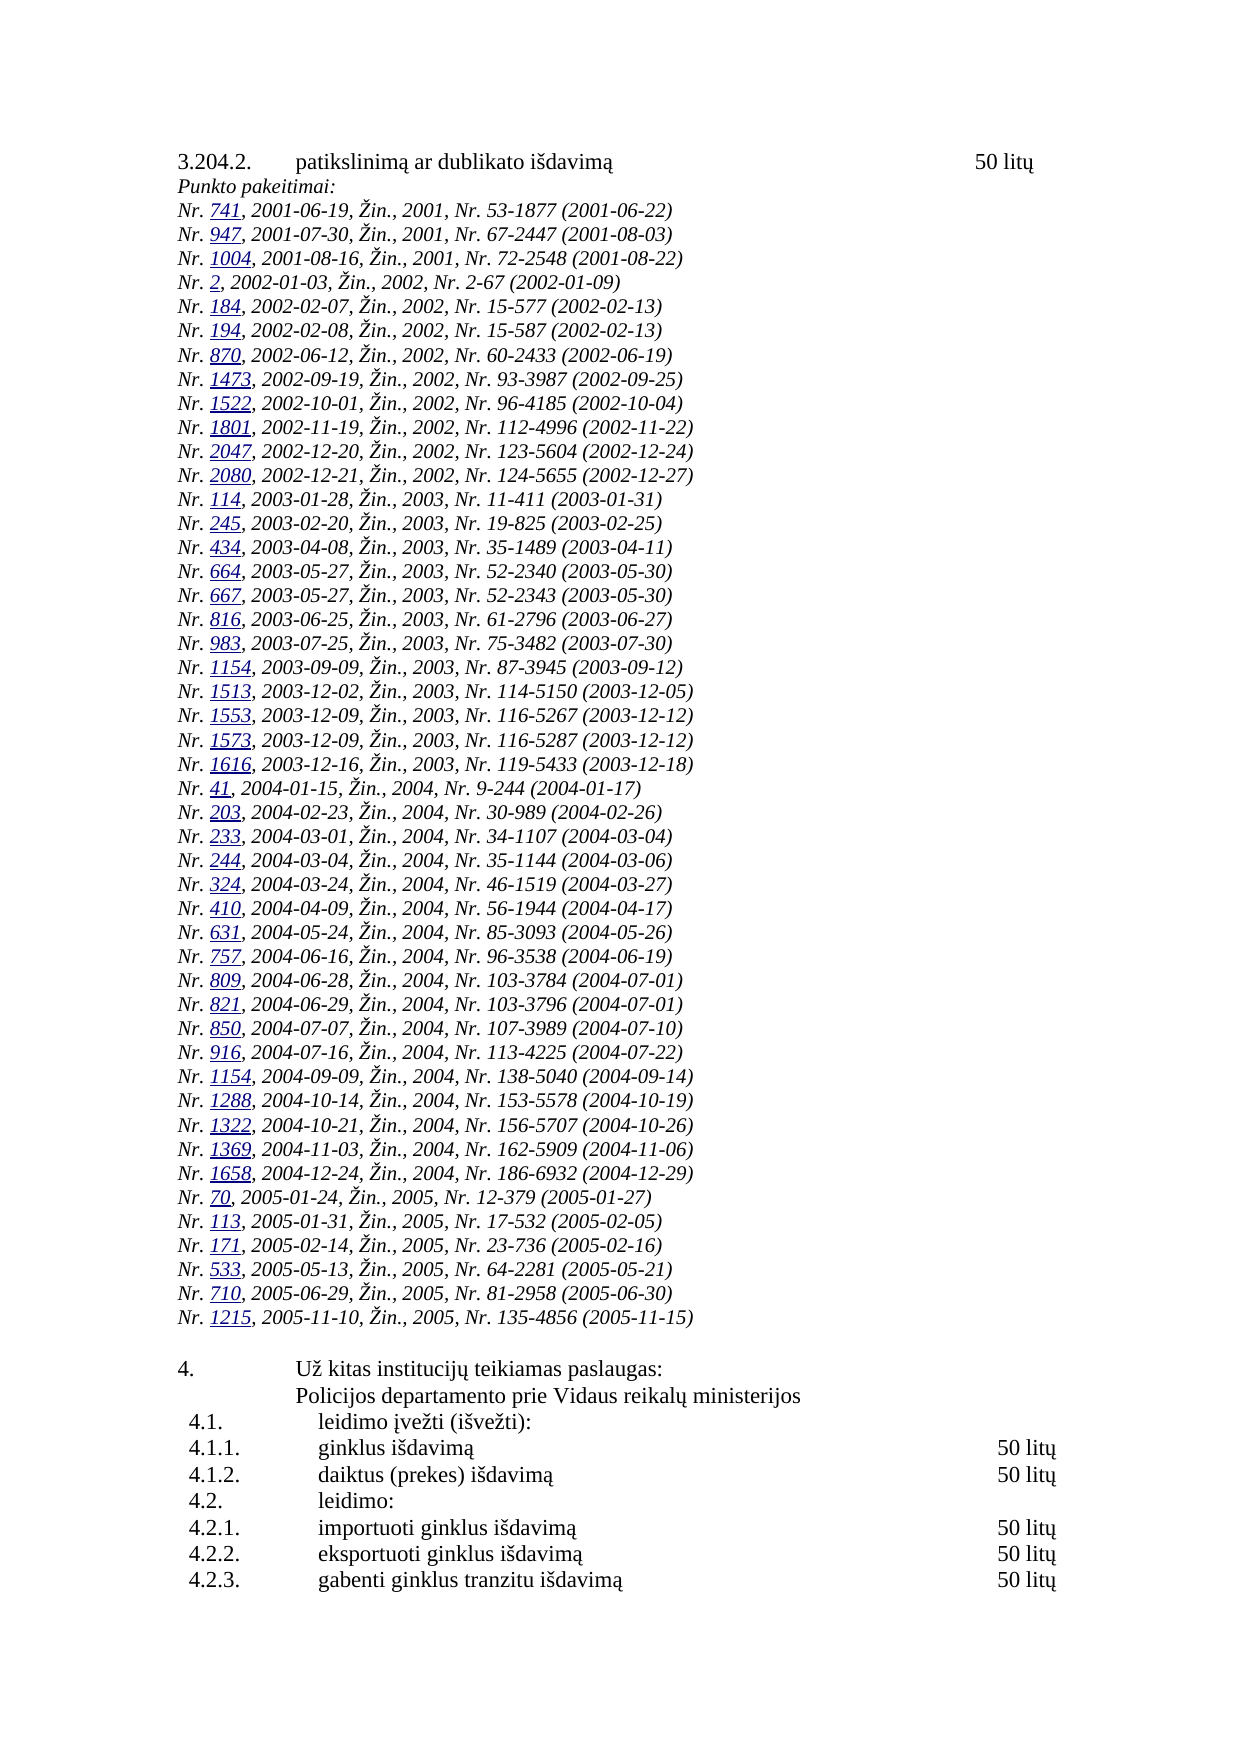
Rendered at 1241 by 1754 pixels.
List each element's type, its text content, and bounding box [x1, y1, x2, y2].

text Nr. 171, 2005-02-14, Žin., 2005, Nr. 23-736 (2005-02-16) [177, 1233, 1122, 1257]
table_header 4.1. [177, 1408, 307, 1434]
table_cell 50 litų [986, 1566, 1133, 1593]
text Nr. 757, 2004-06-16, Žin., 2004, Nr. 96-3538 (2004-06-19) [177, 944, 1122, 968]
text Nr. 1801, 2002-11-19, Žin., 2002, Nr. 112-4996 (2002-11-22) [177, 415, 1122, 439]
table_cell 4.2.2. [177, 1540, 307, 1566]
text Nr. 1513, 2003-12-02, Žin., 2003, Nr. 114-5150 (2003-12-05) [177, 679, 1122, 703]
text Nr. 324, 2004-03-24, Žin., 2004, Nr. 46-1519 (2004-03-27) [177, 872, 1122, 896]
text Nr. 233, 2004-03-01, Žin., 2004, Nr. 34-1107 (2004-03-04) [177, 824, 1122, 848]
text Nr. 1573, 2003-12-09, Žin., 2003, Nr. 116-5287 (2003-12-12) [177, 727, 1122, 752]
text Nr. 1553, 2003-12-09, Žin., 2003, Nr. 116-5267 (2003-12-12) [177, 703, 1122, 727]
text Nr. 631, 2004-05-24, Žin., 2004, Nr. 85-3093 (2004-05-26) [177, 920, 1122, 944]
text Nr. 947, 2001-07-30, Žin., 2001, Nr. 67-2447 (2001-08-03) [177, 222, 1122, 246]
table_cell [986, 1487, 1133, 1513]
text Nr. 1658, 2004-12-24, Žin., 2004, Nr. 186-6932 (2004-12-29) [177, 1161, 1122, 1185]
table_cell leidimo: [307, 1487, 986, 1513]
text Nr. 2047, 2002-12-20, Žin., 2002, Nr. 123-5604 (2002-12-24) [177, 439, 1122, 463]
text Nr. 1616, 2003-12-16, Žin., 2003, Nr. 119-5433 (2003-12-18) [177, 752, 1122, 776]
text Nr. 1322, 2004-10-21, Žin., 2004, Nr. 156-5707 (2004-10-26) [177, 1112, 1122, 1137]
text Nr. 41, 2004-01-15, Žin., 2004, Nr. 9-244 (2004-01-17) [177, 776, 1122, 800]
text Nr. 245, 2003-02-20, Žin., 2003, Nr. 19-825 (2003-02-25) [177, 511, 1122, 535]
text Punkto pakeitimai: [177, 174, 1122, 198]
text Nr. 664, 2003-05-27, Žin., 2003, Nr. 52-2340 (2003-05-30) [177, 559, 1122, 583]
text Nr. 1473, 2002-09-19, Žin., 2002, Nr. 93-3987 (2002-09-25) [177, 367, 1122, 391]
text Nr. 434, 2003-04-08, Žin., 2003, Nr. 35-1489 (2003-04-11) [177, 535, 1122, 559]
text Nr. 533, 2005-05-13, Žin., 2005, Nr. 64-2281 (2005-05-21) [177, 1257, 1122, 1281]
text Nr. 1154, 2003-09-09, Žin., 2003, Nr. 87-3945 (2003-09-12) [177, 655, 1122, 679]
text Nr. 114, 2003-01-28, Žin., 2003, Nr. 11-411 (2003-01-31) [177, 487, 1122, 511]
text Nr. 916, 2004-07-16, Žin., 2004, Nr. 113-4225 (2004-07-22) [177, 1040, 1122, 1064]
text Nr. 870, 2002-06-12, Žin., 2002, Nr. 60-2433 (2002-06-19) [177, 342, 1122, 367]
text Nr. 194, 2002-02-08, Žin., 2002, Nr. 15-587 (2002-02-13) [177, 318, 1122, 342]
table_cell 4.1.1. [177, 1435, 307, 1461]
text Nr. 2, 2002-01-03, Žin., 2002, Nr. 2-67 (2002-01-09) [177, 270, 1122, 294]
table_cell ginklus išdavimą [307, 1435, 986, 1461]
text Nr. 816, 2003-06-25, Žin., 2003, Nr. 61-2796 (2003-06-27) [177, 607, 1122, 631]
table_cell 50 litų [986, 1435, 1133, 1461]
text Nr. 809, 2004-06-28, Žin., 2004, Nr. 103-3784 (2004-07-01) [177, 968, 1122, 992]
text Nr. 983, 2003-07-25, Žin., 2003, Nr. 75-3482 (2003-07-30) [177, 631, 1122, 655]
text Nr. 710, 2005-06-29, Žin., 2005, Nr. 81-2958 (2005-06-30) [177, 1281, 1122, 1305]
text Nr. 70, 2005-01-24, Žin., 2005, Nr. 12-379 (2005-01-27) [177, 1185, 1122, 1209]
table_cell 4.2.3. [177, 1566, 307, 1593]
text Nr. 1004, 2001-08-16, Žin., 2001, Nr. 72-2548 (2001-08-22) [177, 246, 1122, 270]
table_cell 50 litų [986, 1461, 1133, 1487]
table_cell eksportuoti ginklus išdavimą [307, 1540, 986, 1566]
text Nr. 410, 2004-04-09, Žin., 2004, Nr. 56-1944 (2004-04-17) [177, 896, 1122, 920]
table_cell 4.2. [177, 1487, 307, 1513]
table_cell daiktus (prekes) išdavimą [307, 1461, 986, 1487]
text Nr. 2080, 2002-12-21, Žin., 2002, Nr. 124-5655 (2002-12-27) [177, 463, 1122, 487]
table_cell 50 litų [986, 1540, 1133, 1566]
text Nr. 184, 2002-02-07, Žin., 2002, Nr. 15-577 (2002-02-13) [177, 294, 1122, 318]
text Nr. 850, 2004-07-07, Žin., 2004, Nr. 107-3989 (2004-07-10) [177, 1016, 1122, 1040]
text 4. Už kitas institucijų teikiamas paslaugas: [177, 1355, 945, 1382]
text Nr. 1288, 2004-10-14, Žin., 2004, Nr. 153-5578 (2004-10-19) [177, 1088, 1122, 1112]
table_header leidimo įvežti (išvežti): [307, 1408, 986, 1434]
table_cell importuoti ginklus išdavimą [307, 1514, 986, 1540]
text 3.204.2. patikslinimą ar dublikato išdavimą 50 litų [177, 148, 1122, 174]
table_header [986, 1408, 1133, 1434]
text Policijos departamento prie Vidaus reikalų ministerijos [177, 1382, 945, 1408]
text Nr. 1154, 2004-09-09, Žin., 2004, Nr. 138-5040 (2004-09-14) [177, 1064, 1122, 1088]
text Nr. 1369, 2004-11-03, Žin., 2004, Nr. 162-5909 (2004-11-06) [177, 1137, 1122, 1161]
table_cell gabenti ginklus tranzitu išdavimą [307, 1566, 986, 1593]
text Nr. 1522, 2002-10-01, Žin., 2002, Nr. 96-4185 (2002-10-04) [177, 391, 1122, 415]
text Nr. 203, 2004-02-23, Žin., 2004, Nr. 30-989 (2004-02-26) [177, 800, 1122, 824]
text Nr. 741, 2001-06-19, Žin., 2001, Nr. 53-1877 (2001-06-22) [177, 198, 1122, 222]
table_cell 4.1.2. [177, 1461, 307, 1487]
text Nr. 244, 2004-03-04, Žin., 2004, Nr. 35-1144 (2004-03-06) [177, 848, 1122, 872]
table_cell 50 litų [986, 1514, 1133, 1540]
text Nr. 667, 2003-05-27, Žin., 2003, Nr. 52-2343 (2003-05-30) [177, 583, 1122, 607]
table_cell 4.2.1. [177, 1514, 307, 1540]
text Nr. 1215, 2005-11-10, Žin., 2005, Nr. 135-4856 (2005-11-15) [177, 1305, 1122, 1329]
text Nr. 113, 2005-01-31, Žin., 2005, Nr. 17-532 (2005-02-05) [177, 1209, 1122, 1233]
text Nr. 821, 2004-06-29, Žin., 2004, Nr. 103-3796 (2004-07-01) [177, 992, 1122, 1016]
